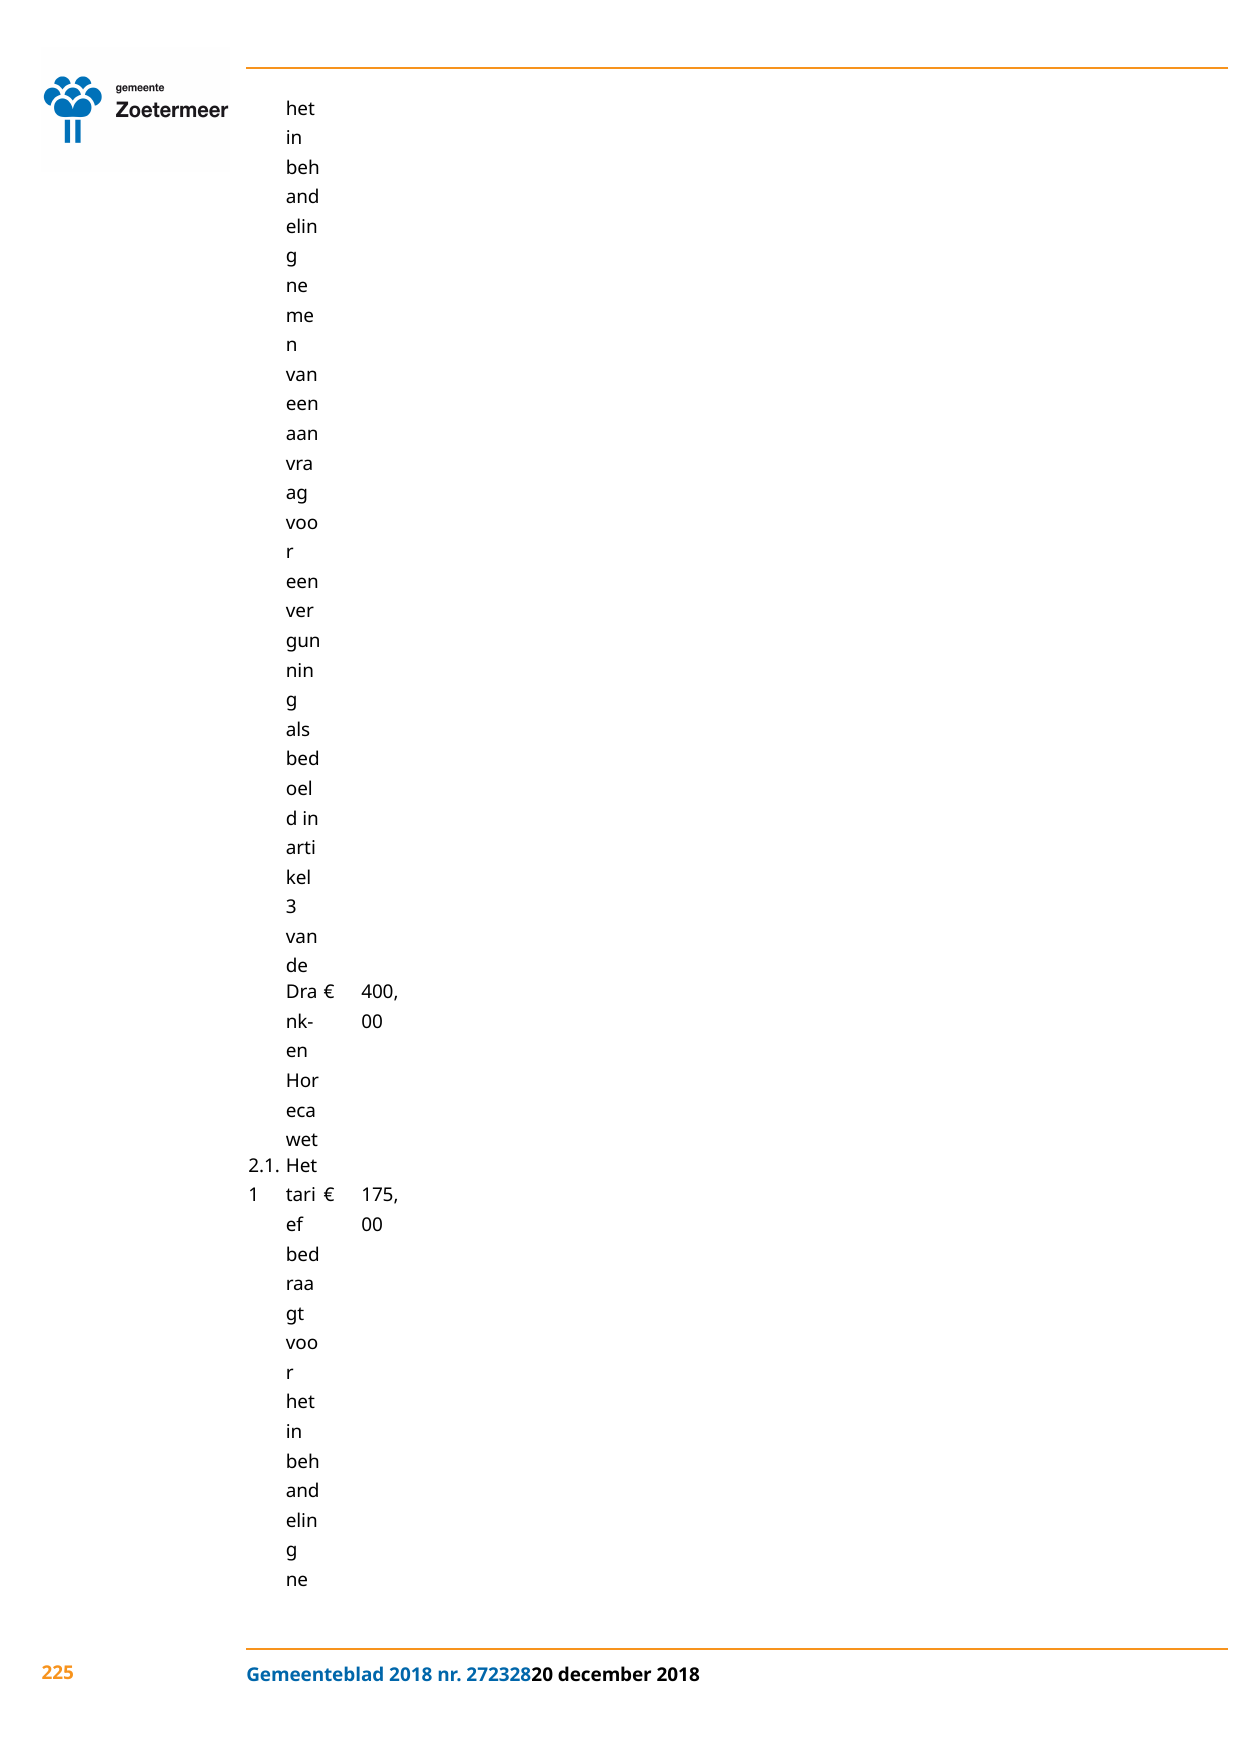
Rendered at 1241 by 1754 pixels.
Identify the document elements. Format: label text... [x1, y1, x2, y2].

table_cell Drank- en Horecawet [286, 979, 323, 1152]
table_cell [248, 95, 286, 978]
table_cell Het tarief bedraagt voor het in behandeling ne [286, 1152, 323, 1592]
table_cell 400,00 [361, 979, 398, 1152]
picture [41, 47, 231, 172]
table_cell 175,00 [361, 1152, 398, 1592]
table_cell € [323, 979, 361, 1152]
table_cell € [323, 1152, 361, 1592]
table_cell [248, 979, 286, 1152]
table_cell het in behandeling nemen van een aanvraag voor een vergunning als bedoeld in artikel 3 van de [286, 95, 323, 978]
table_cell [323, 95, 361, 978]
table_cell [361, 95, 398, 978]
table_cell 2.1.1 [248, 1152, 286, 1592]
